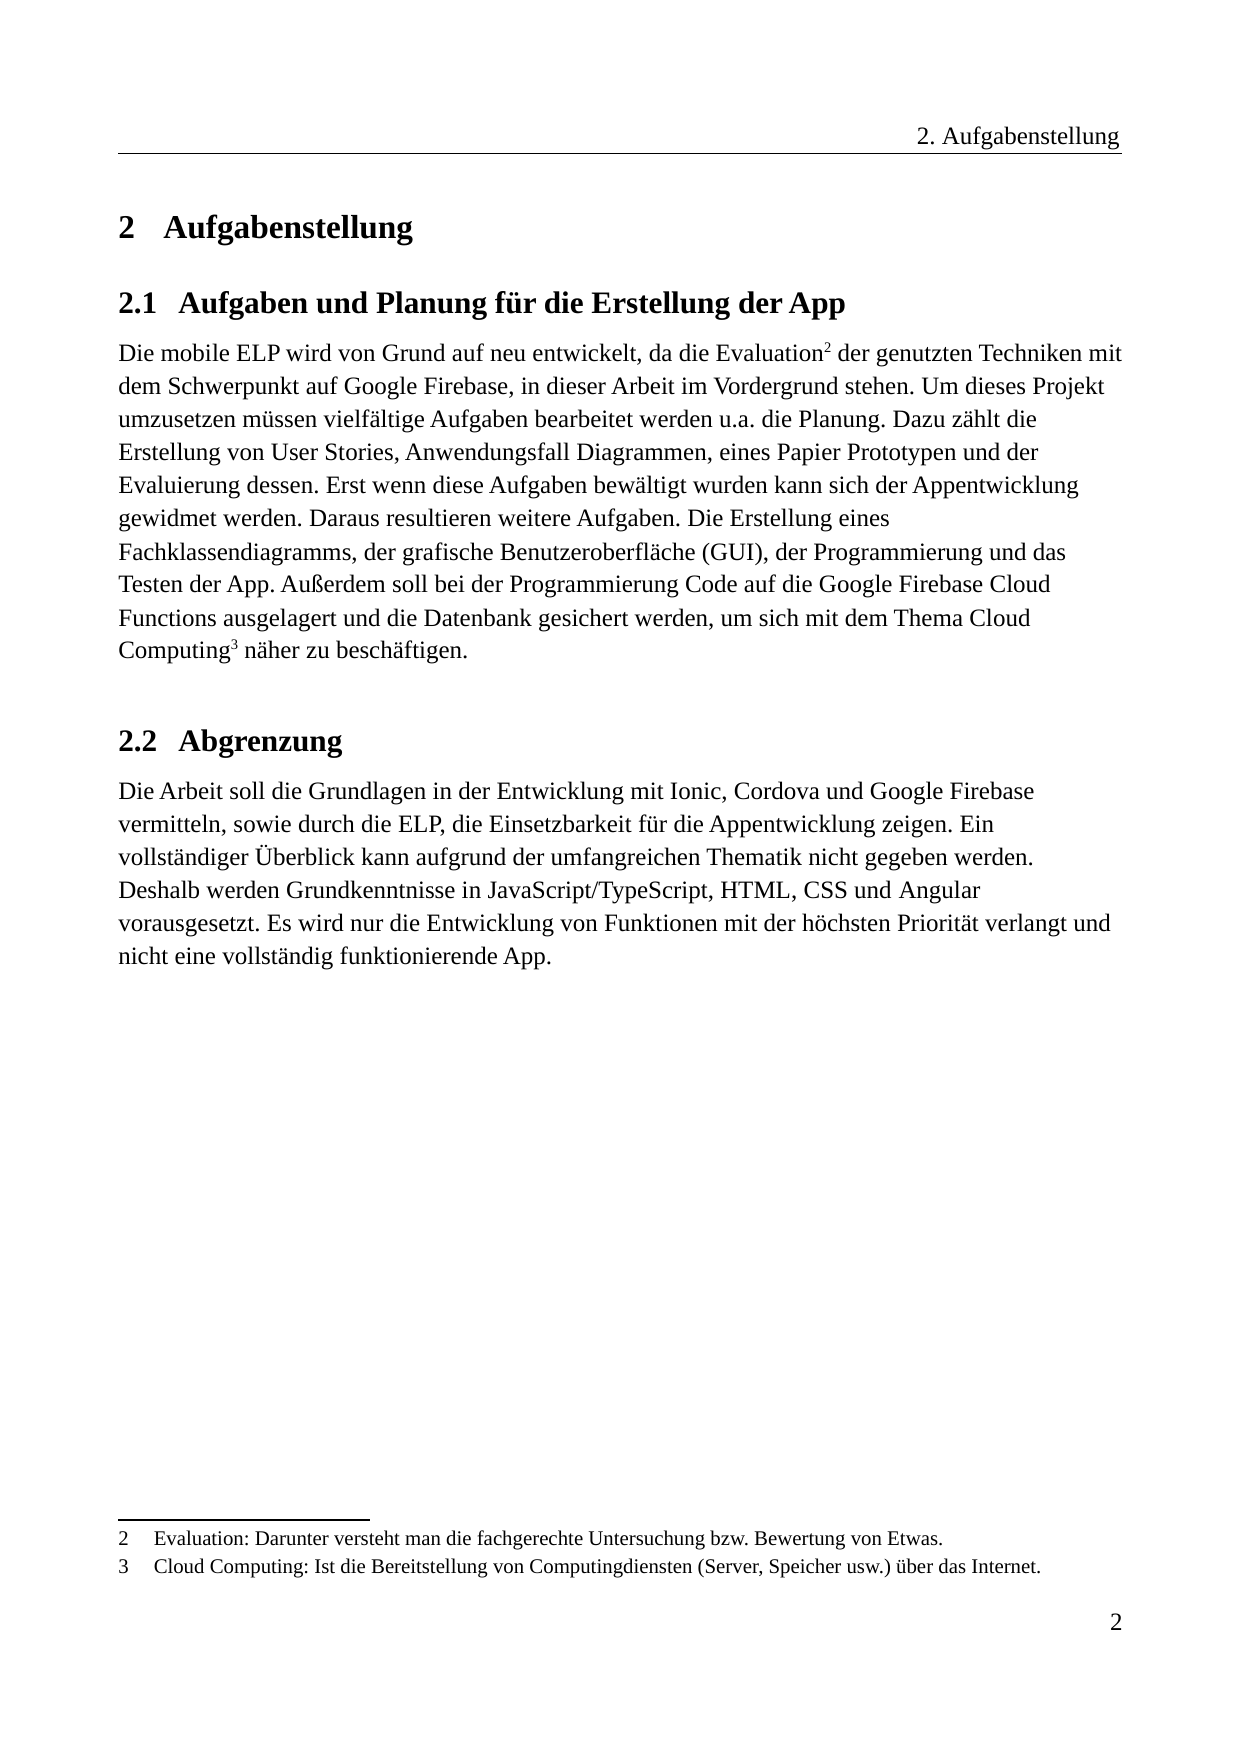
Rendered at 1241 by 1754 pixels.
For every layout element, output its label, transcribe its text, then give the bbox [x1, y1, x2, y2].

subtitle Abgrenzung [118, 722, 1122, 758]
text Die mobile ELP wird von Grund auf neu entwickelt, da die Evaluation der genutzten Techniken mit dem Schwerpunkt auf Google Firebase, in dieser Arbeit im Vordergrund stehen. Um dieses Projekt umzusetzen müssen vielfältige Aufgaben bearbeitet werden u.a. die Planung. Dazu zählt die Erstellung von User Stories, Anwendungsfall Diagrammen, eines Papier Prototypen und der Evaluierung dessen. Erst wenn diese Aufgaben bewältigt wurden kann sich der Appentwicklung gewidmet werden. Daraus resultieren weitere Aufgaben. Die Erstellung eines Fachklassendiagramms, der grafische Benutzeroberfläche (GUI), der Programmierung und das Testen der App. Außerdem soll bei der Programmierung Code auf die Google Firebase Cloud Functions ausgelagert und die Datenbank gesichert werden, um sich mit dem Thema Cloud Computing näher zu beschäftigen. [118, 338, 1122, 664]
text Cloud Computing: Ist die Bereitstellung von Computingdiensten (Server, Speicher usw.) über das Internet. [118, 1553, 1122, 1578]
subtitle Aufgabenstellung [118, 207, 1122, 246]
subtitle Aufgaben und Planung für die Erstellung der App [118, 285, 1122, 321]
text Die Arbeit soll die Grundlagen in der Entwicklung mit Ionic, Cordova und Google Firebase vermitteln, sowie durch die ELP, die Einsetzbarkeit für die Appentwicklung zeigen. Ein vollständiger Überblick kann aufgrund der umfangreichen Thematik nicht gegeben werden. Deshalb werden Grundkenntnisse in JavaScript/TypeScript, HTML, CSS und Angular vorausgesetzt. Es wird nur die Entwicklung von Funktionen mit der höchsten Priorität verlangt und nicht eine vollständig funktionierende App. [118, 776, 1122, 970]
text Evaluation: Darunter versteht man die fachgerechte Untersuchung bzw. Bewertung von Etwas. [118, 1526, 1122, 1550]
